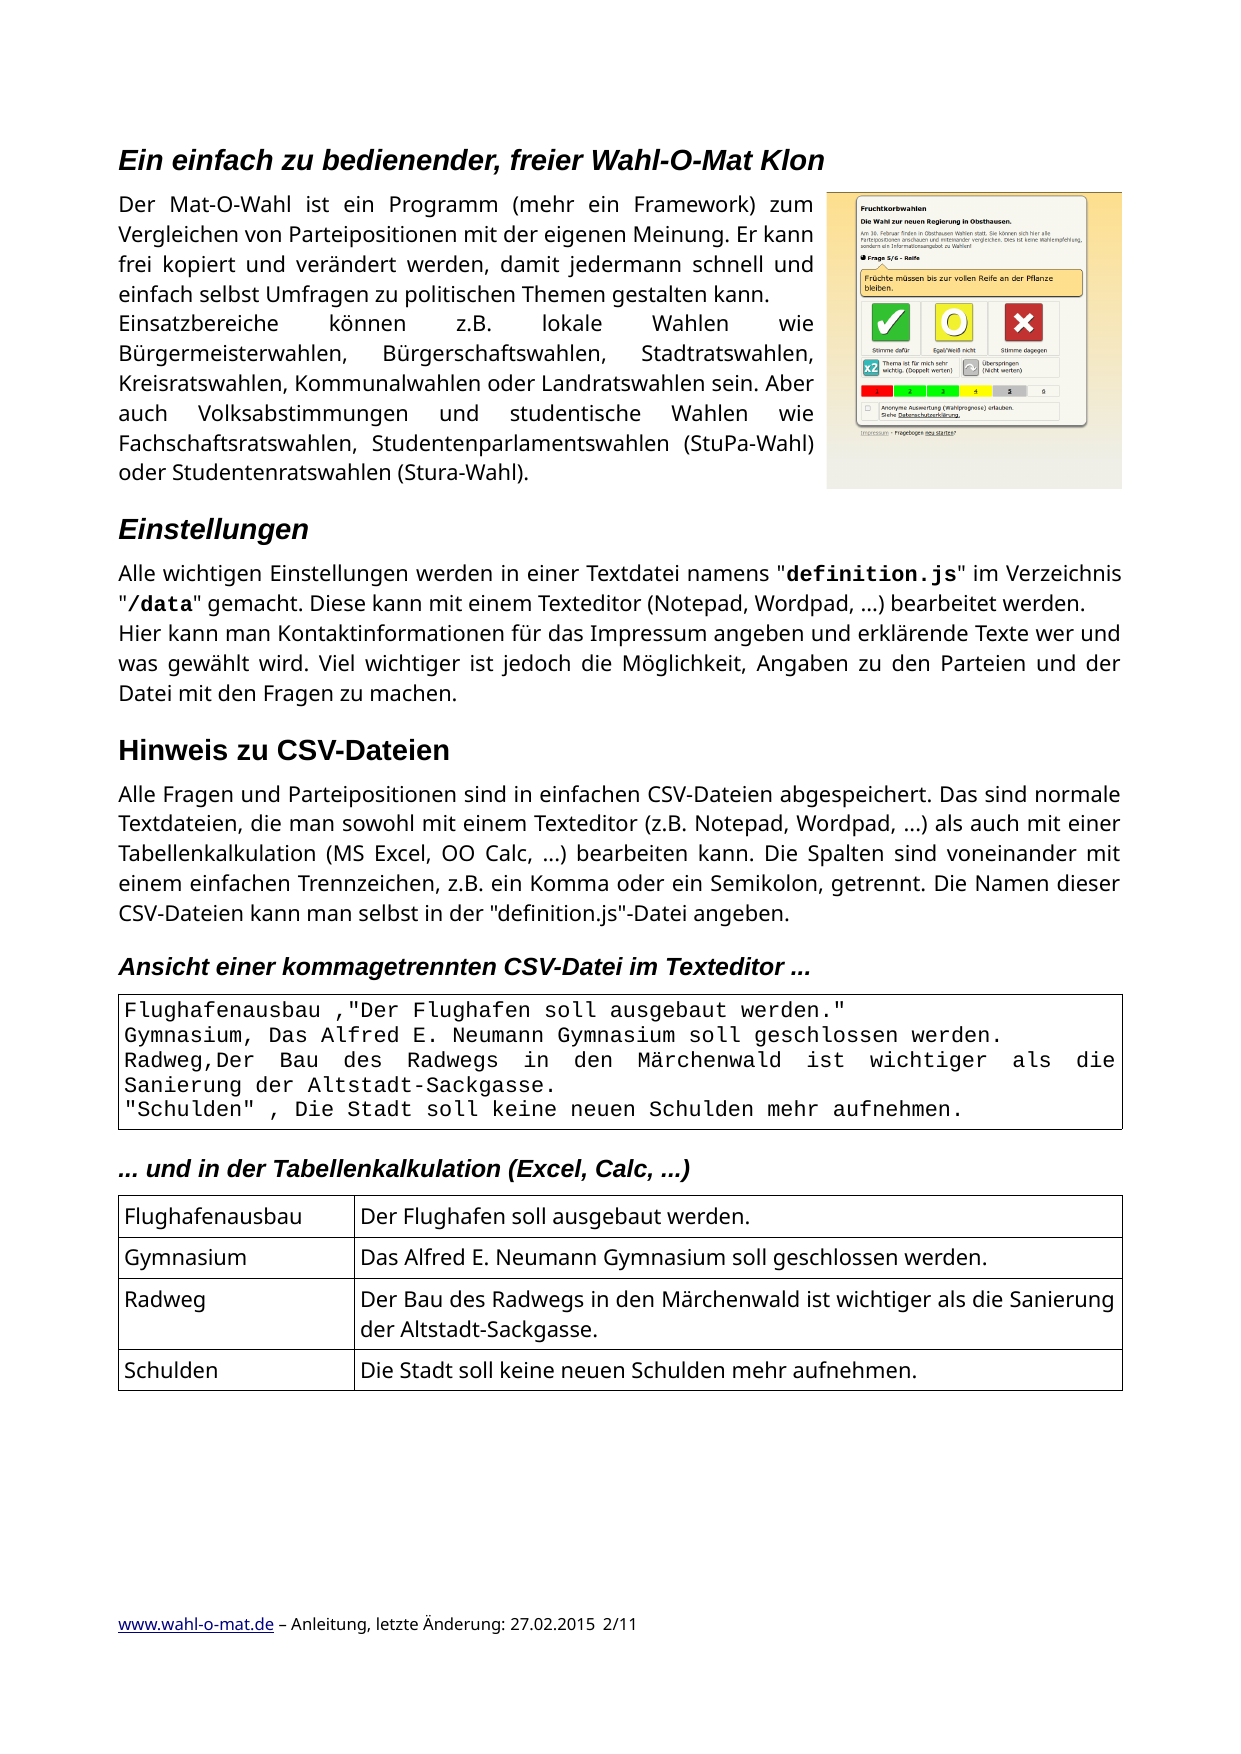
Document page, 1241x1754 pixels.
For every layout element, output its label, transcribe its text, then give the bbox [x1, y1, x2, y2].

table_header Der Flughafen soll ausgebaut werden. [355, 1196, 1122, 1237]
table_header Flughafenausbau ,"Der Flughafen soll ausgebaut werden." Gymnasium, Das Alfred E. Neumann Gymnasium soll geschlossen werden. Radweg,Der Bau des Radwegs in den Märchenwald ist wichtiger als die Sanierung der Altstadt-Sackgasse. "Schulden" , Die Stadt soll keine neuen Schulden mehr aufnehmen. [119, 995, 1122, 1129]
table_cell Das Alfred E. Neumann Gymnasium soll geschlossen werden. [355, 1238, 1122, 1278]
table_cell Die Stadt soll keine neuen Schulden mehr aufnehmen. [355, 1350, 1122, 1390]
text Einsatzbereiche können z.B. lokale Wahlen wie Bürgermeisterwahlen, Bürgerschaftswahlen, Stadtratswahlen, Kreisratswahlen, Kommunalwahlen oder Landratswahlen sein. Aber auch Volksabstimmungen und studentische Wahlen wie Fachschaftsratswahlen, Studentenparlamentswahlen (StuPa-Wahl) oder Studentenratswahlen (Stura-Wahl). [118, 308, 826, 487]
subtitle Hinweis zu CSV-Dateien [118, 732, 1122, 766]
table_cell Radweg [119, 1279, 354, 1349]
subtitle ... und in der Tabellenkalkulation (Excel, Calc, ...) [118, 1154, 1122, 1183]
picture [826, 192, 1122, 489]
subtitle Einstellungen [118, 512, 1122, 546]
subtitle Ansicht einer kommagetrennten CSV-Datei im Texteditor ... [118, 952, 1122, 981]
text Alle Fragen und Parteipositionen sind in einfachen CSV-Dateien abgespeichert. Das sind normale Textdateien, die man sowohl mit einem Texteditor (z.B. Notepad, Wordpad, ...) als auch mit einer Tabellenkalkulation (MS Excel, OO Calc, ...) bearbeiten kann. Die Spalten sind voneinander mit einem einfachen Trennzeichen, z.B. ein Komma oder ein Semikolon, getrennt. Die Namen dieser CSV-Dateien kann man selbst in der "definition.js"-Datei angeben. [118, 778, 1122, 927]
text Alle wichtigen Einstellungen werden in einer Textdatei namens "definition.js" im Verzeichnis "/data" gemacht. Diese kann mit einem Texteditor (Notepad, Wordpad, ...) bearbeitet werden. [118, 558, 1122, 618]
table_cell Schulden [119, 1350, 354, 1390]
subtitle Ein einfach zu bedienender, freier Wahl-O-Mat Klon [118, 143, 1122, 177]
text Hier kann man Kontaktinformationen für das Impressum angeben und erklärende Texte wer und was gewählt wird. Viel wichtiger ist jedoch die Möglichkeit, Angaben zu den Parteien und der Datei mit den Fragen zu machen. [118, 618, 1122, 707]
text Der Mat-O-Wahl ist ein Programm (mehr ein Framework) zum Vergleichen von Parteipositionen mit der eigenen Meinung. Er kann frei kopiert und verändert werden, damit jedermann schnell und einfach selbst Umfragen zu politischen Themen gestalten kann. [118, 189, 1122, 308]
table_header Flughafenausbau [119, 1196, 354, 1237]
table_cell Gymnasium [119, 1238, 354, 1278]
table_cell Der Bau des Radwegs in den Märchenwald ist wichtiger als die Sanierung der Altstadt-Sackgasse. [355, 1279, 1122, 1349]
